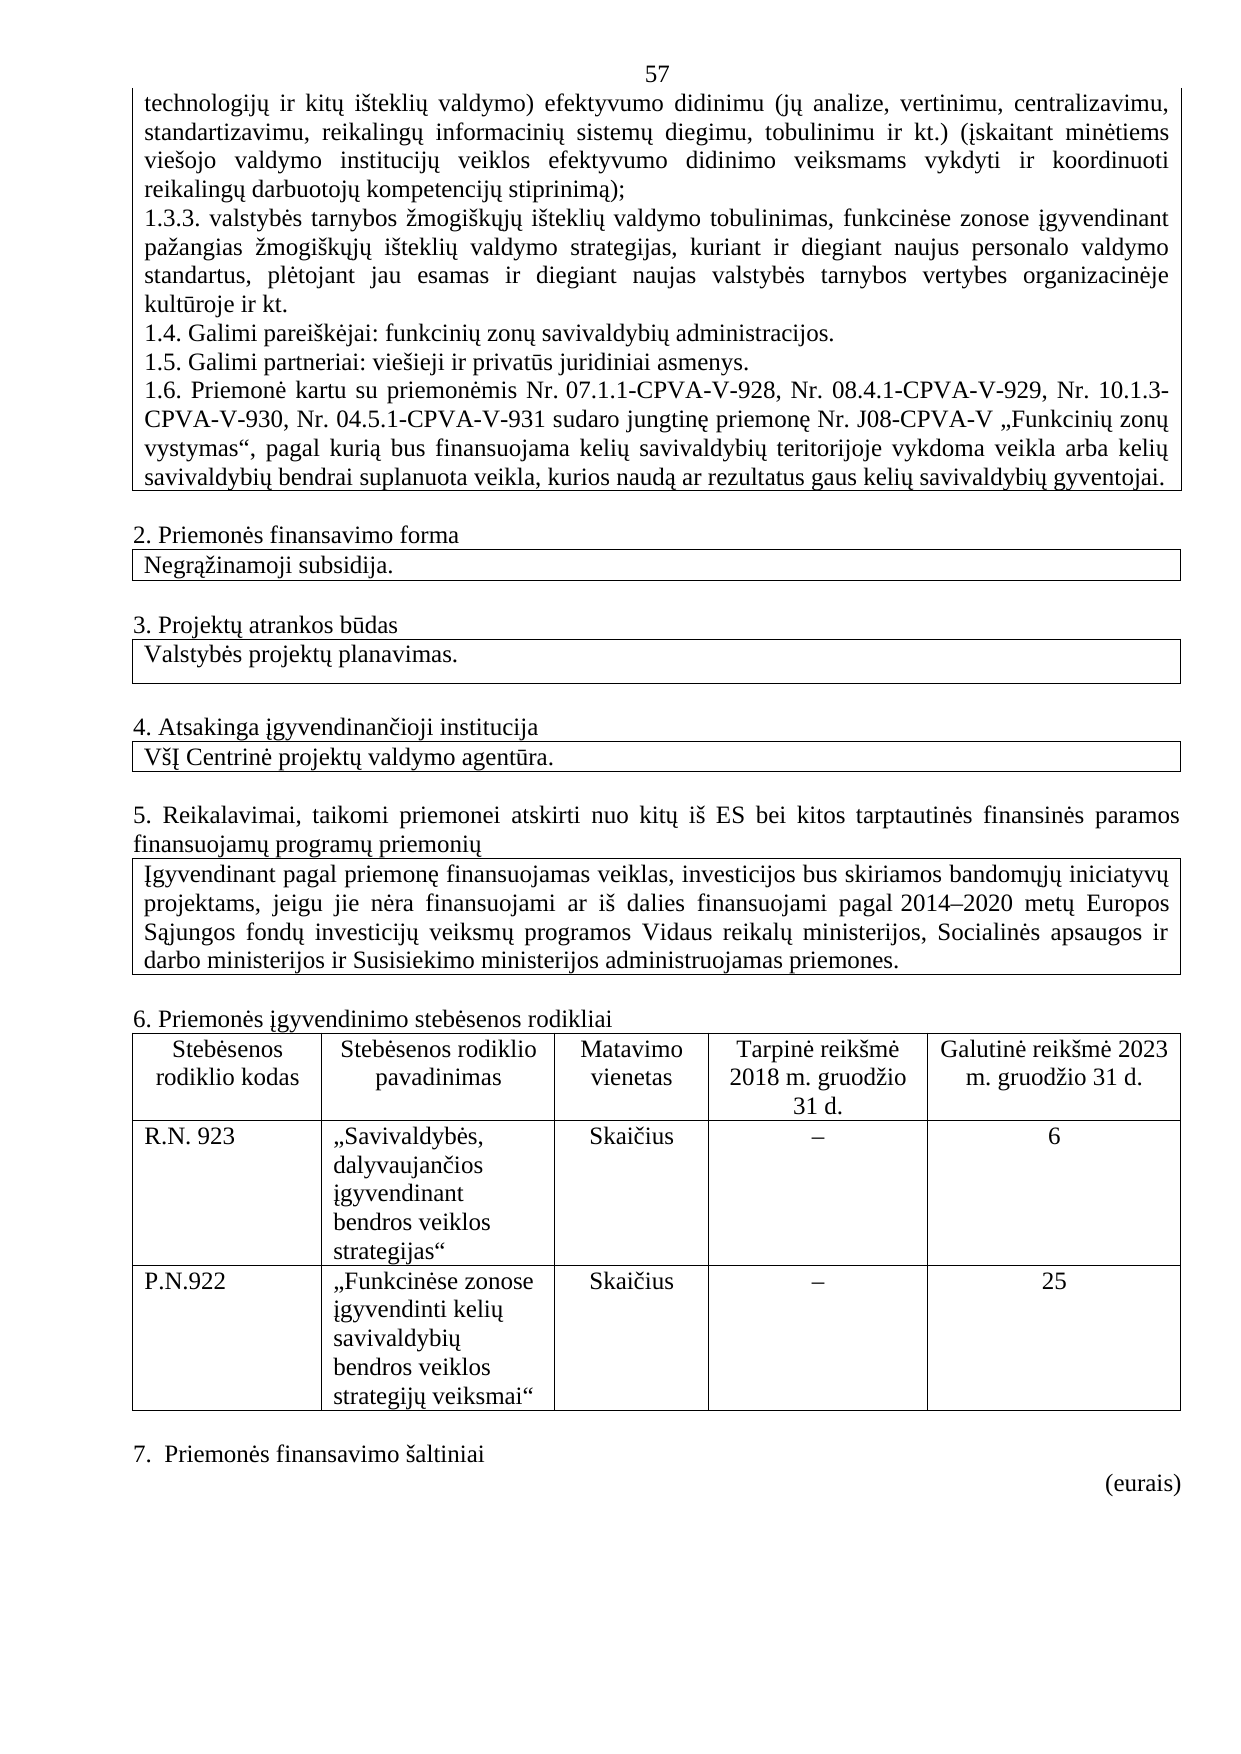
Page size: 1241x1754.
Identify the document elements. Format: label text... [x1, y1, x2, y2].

table_cell technologijų ir kitų išteklių valdymo) efektyvumo didinimu (jų analize, vertinimu, centralizavimu, standartizavimu, reikalingų informacinių sistemų diegimu, tobulinimu ir kt.) (įskaitant minėtiems viešojo valdymo institucijų veiklos efektyvumo didinimo veiksmams vykdyti ir koordinuoti reikalingų darbuotojų kompetencijų stiprinimą); 1.3.3. valstybės tarnybos žmogiškųjų išteklių valdymo tobulinimas, funkcinėse zonose įgyvendinant pažangias žmogiškųjų išteklių valdymo strategijas, kuriant ir diegiant naujus personalo valdymo standartus, plėtojant jau esamas ir diegiant naujas valstybės tarnybos vertybes organizacinėje kultūroje ir kt. [133, 88, 1181, 318]
table_cell – [709, 1121, 927, 1265]
text 7. Priemonės finansavimo šaltiniai [133, 1439, 1181, 1468]
table_cell „Savivaldybės, dalyvaujančios įgyvendinant bendros veiklos strategijas“ [322, 1121, 554, 1265]
table_cell 6 [928, 1121, 1180, 1265]
table_header Stebėsenos rodiklio pavadinimas [322, 1034, 554, 1120]
table_cell Skaičius [555, 1121, 708, 1265]
table_cell Skaičius [555, 1266, 708, 1409]
text 2. Priemonės finansavimo forma [133, 520, 1181, 549]
table_header Stebėsenos rodiklio kodas [133, 1034, 321, 1120]
table_header Negrąžinamoji subsidija. [133, 550, 1180, 580]
table_header Matavimo vienetas [555, 1034, 708, 1120]
table_cell R.N. 923 [133, 1121, 321, 1265]
table_cell 25 [928, 1266, 1180, 1409]
table_header Valstybės projektų planavimas. [133, 640, 1180, 682]
table_header Galutinė reikšmė 2023 m. gruodžio 31 d. [928, 1034, 1180, 1120]
text 6. Priemonės įgyvendinimo stebėsenos rodikliai [133, 1004, 1181, 1033]
table_cell 1.4. Galimi pareiškėjai: funkcinių zonų savivaldybių administracijos. 1.5. Galimi partneriai: viešieji ir privatūs juridiniai asmenys. 1.6. Priemonė kartu su priemonėmis Nr. 07.1.1-CPVA-V-928, Nr. 08.4.1-CPVA-V-929, Nr. 10.1.3-CPVA-V-930, Nr. 04.5.1-CPVA-V-931 sudaro jungtinę priemonę Nr. J08-CPVA-V „Funkcinių zonų vystymas“, pagal kurią bus finansuojama kelių savivaldybių teritorijoje vykdoma veikla arba kelių savivaldybių bendrai suplanuota veikla, kurios naudą ar rezultatus gaus kelių savivaldybių gyventojai. [133, 318, 1181, 490]
table_cell – [709, 1266, 927, 1409]
table_header Tarpinė reikšmė 2018 m. gruodžio 31 d. [709, 1034, 927, 1120]
text 4. Atsakinga įgyvendinančioji institucija [133, 712, 1181, 741]
table_header VšĮ Centrinė projektų valdymo agentūra. [133, 742, 1180, 771]
text (eurais) [259, 1468, 1181, 1497]
table_cell „Funkcinėse zonose įgyvendinti kelių savivaldybių bendros veiklos strategijų veiksmai“ [322, 1266, 554, 1409]
text 5. Reikalavimai, taikomi priemonei atskirti nuo kitų iš ES bei kitos tarptautinės finansinės paramos finansuojamų programų priemonių [133, 801, 1181, 858]
table_header Įgyvendinant pagal priemonę finansuojamas veiklas, investicijos bus skiriamos bandomųjų iniciatyvų projektams, jeigu jie nėra finansuojami ar iš dalies finansuojami pagal 2014–2020 metų Europos Sąjungos fondų investicijų veiksmų programos Vidaus reikalų ministerijos, Socialinės apsaugos ir darbo ministerijos ir Susisiekimo ministerijos administruojamas priemones. [133, 859, 1180, 974]
table_cell P.N.922 [133, 1266, 321, 1409]
text 3. Projektų atrankos būdas [133, 610, 1181, 638]
